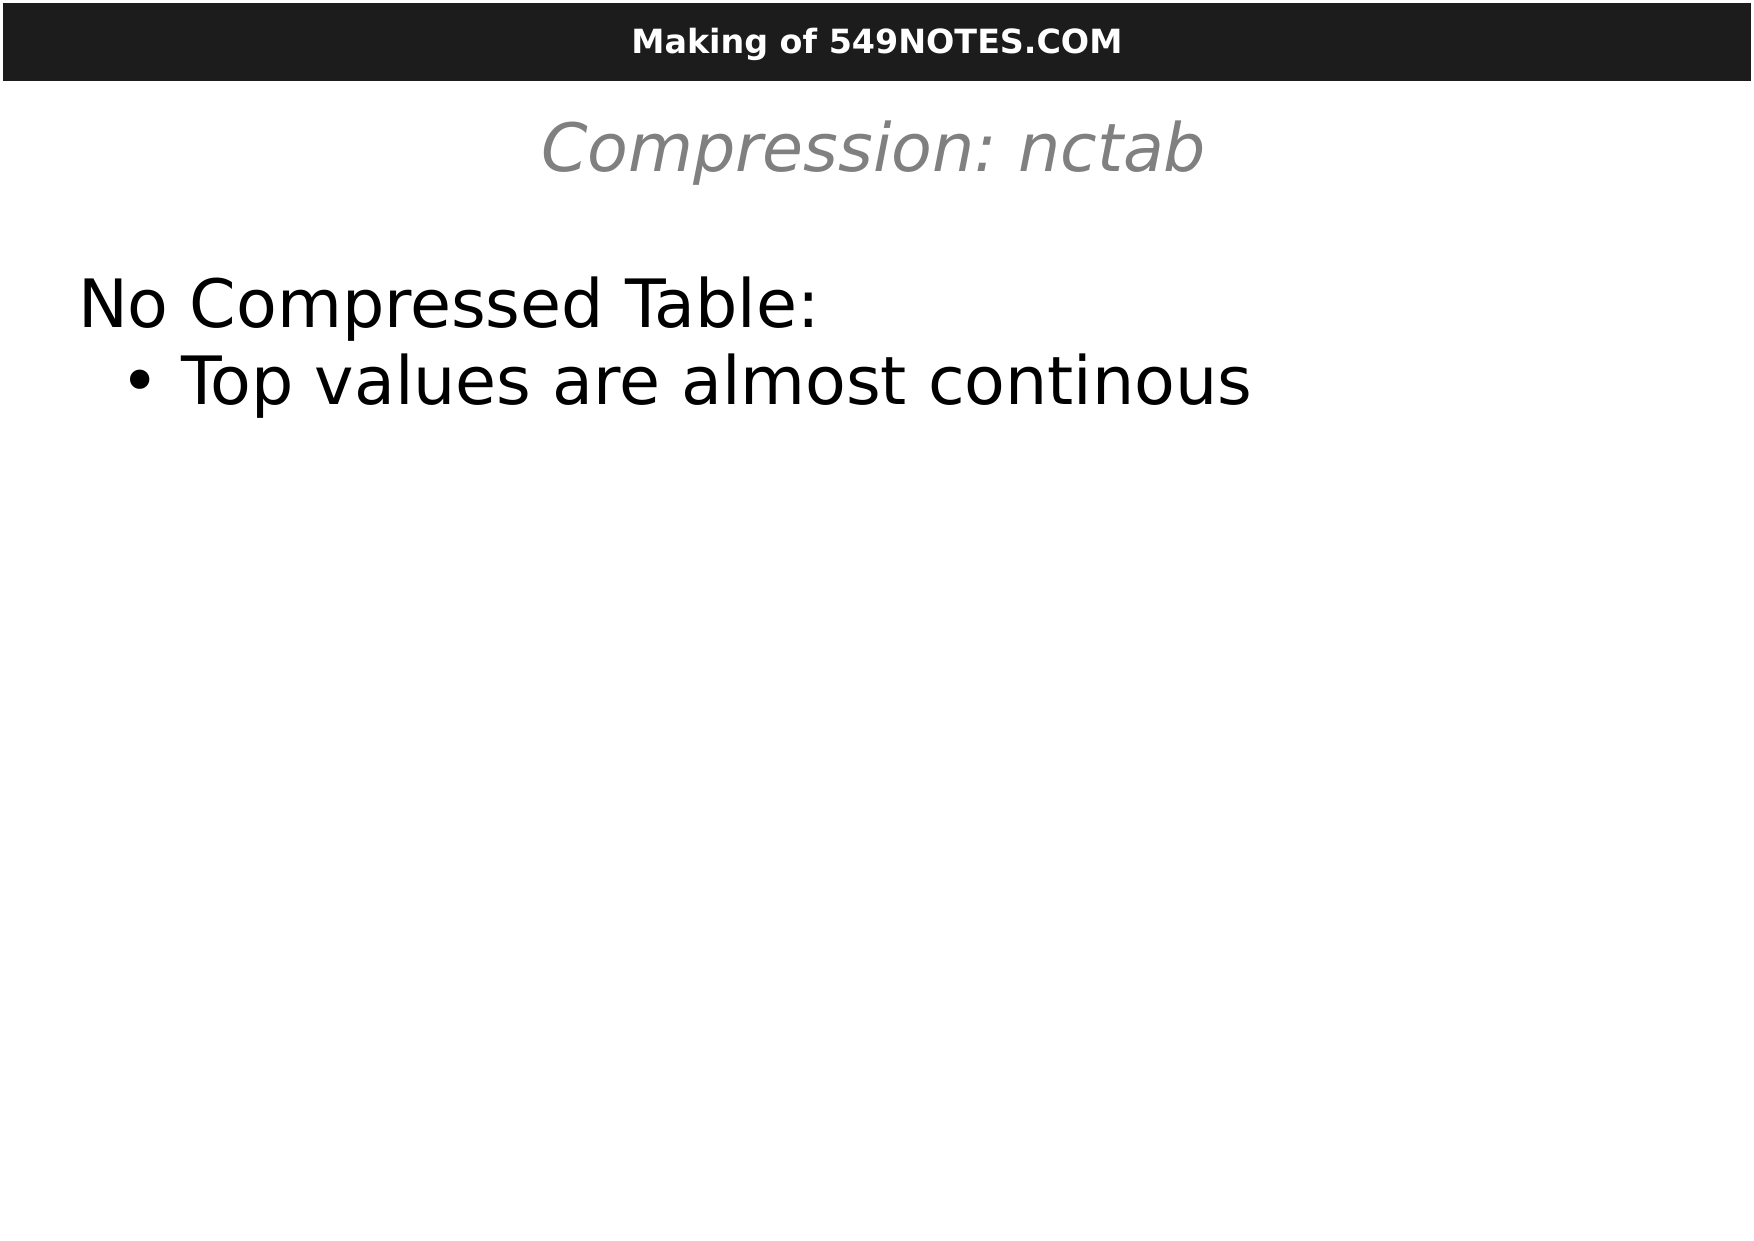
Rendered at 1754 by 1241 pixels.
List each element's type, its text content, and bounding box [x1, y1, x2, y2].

text • Top values are almost continous [3, 343, 1751, 420]
text No Compressed Table: [3, 265, 1751, 343]
text Compression: nctab [3, 110, 1751, 188]
